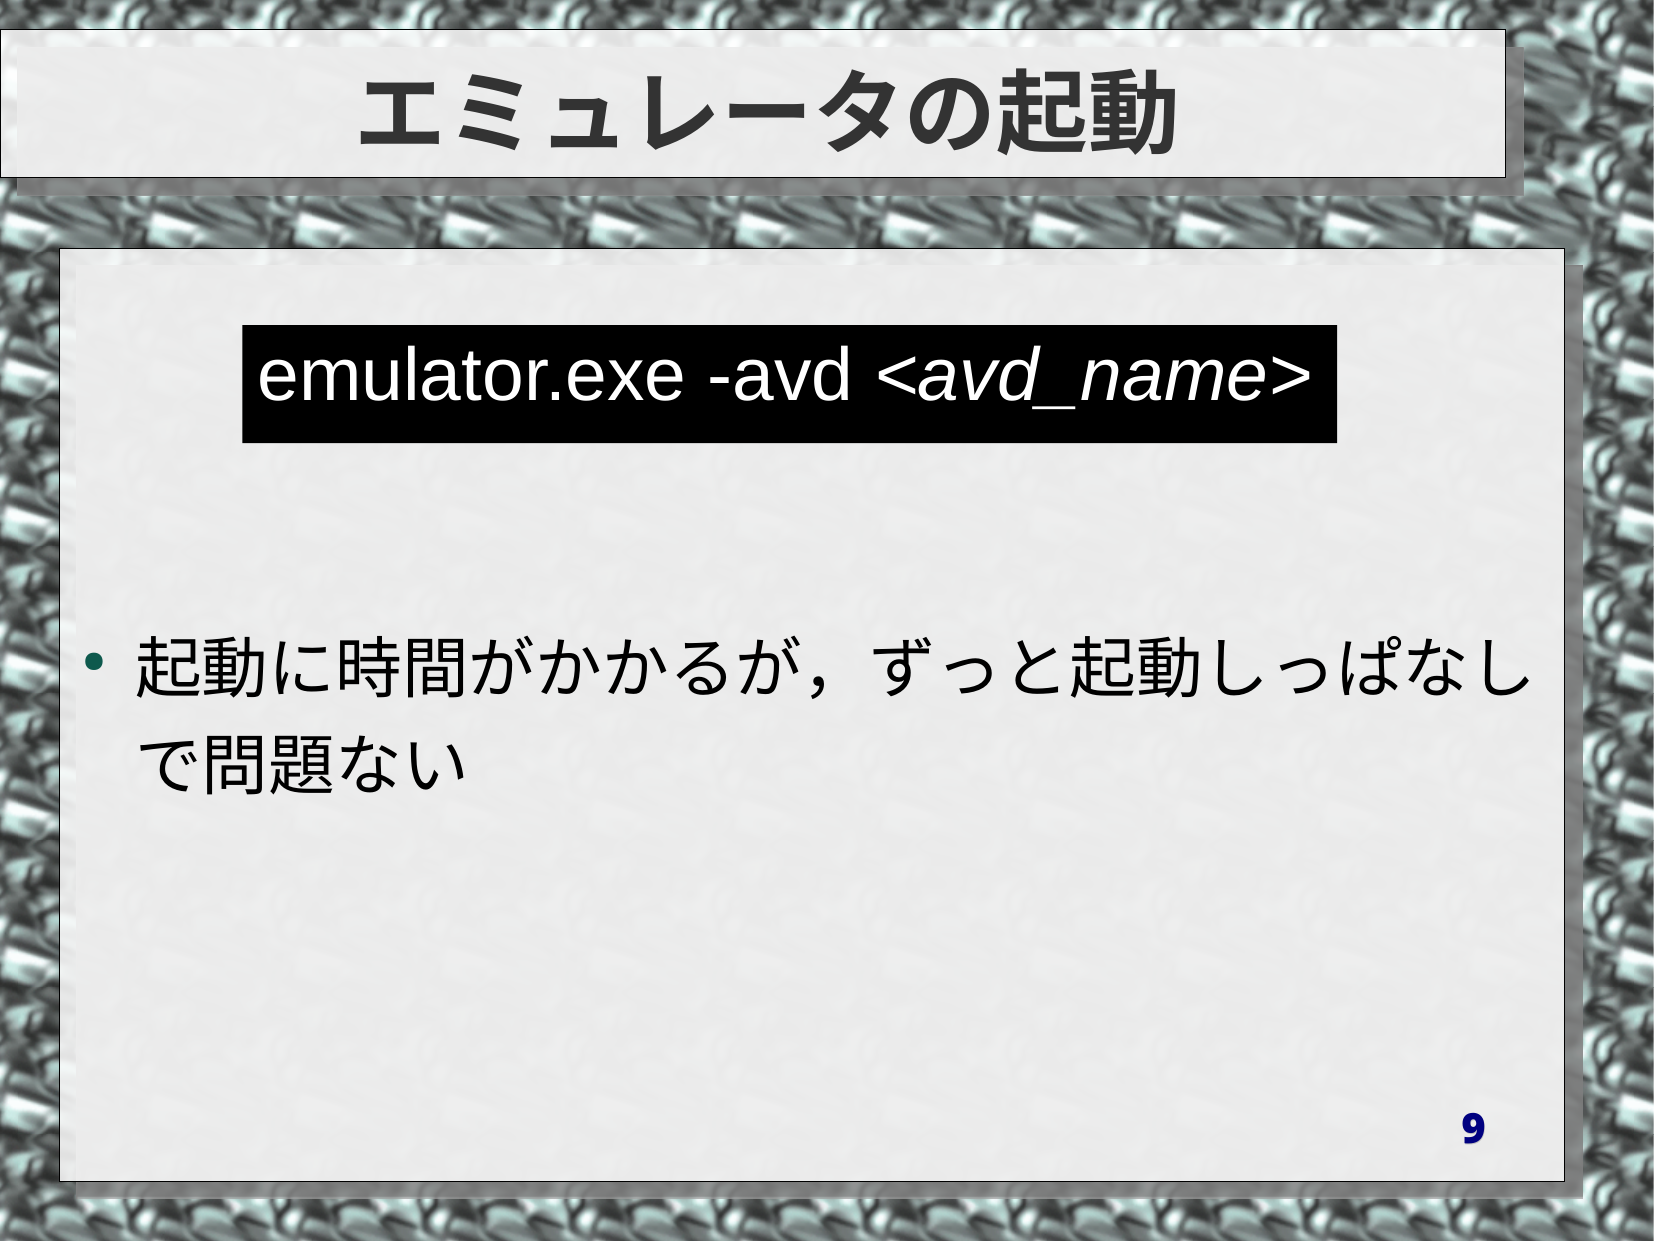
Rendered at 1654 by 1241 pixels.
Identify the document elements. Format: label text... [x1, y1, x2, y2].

picture [0, 0, 1654, 1241]
text_box emulator.exe -avd <avd_name> [242, 325, 1338, 444]
list 起動に時間がかかるが，ずっと起動しっぱなしで問題ない [64, 252, 1565, 1137]
title エミュレータの起動 [29, 37, 1506, 176]
